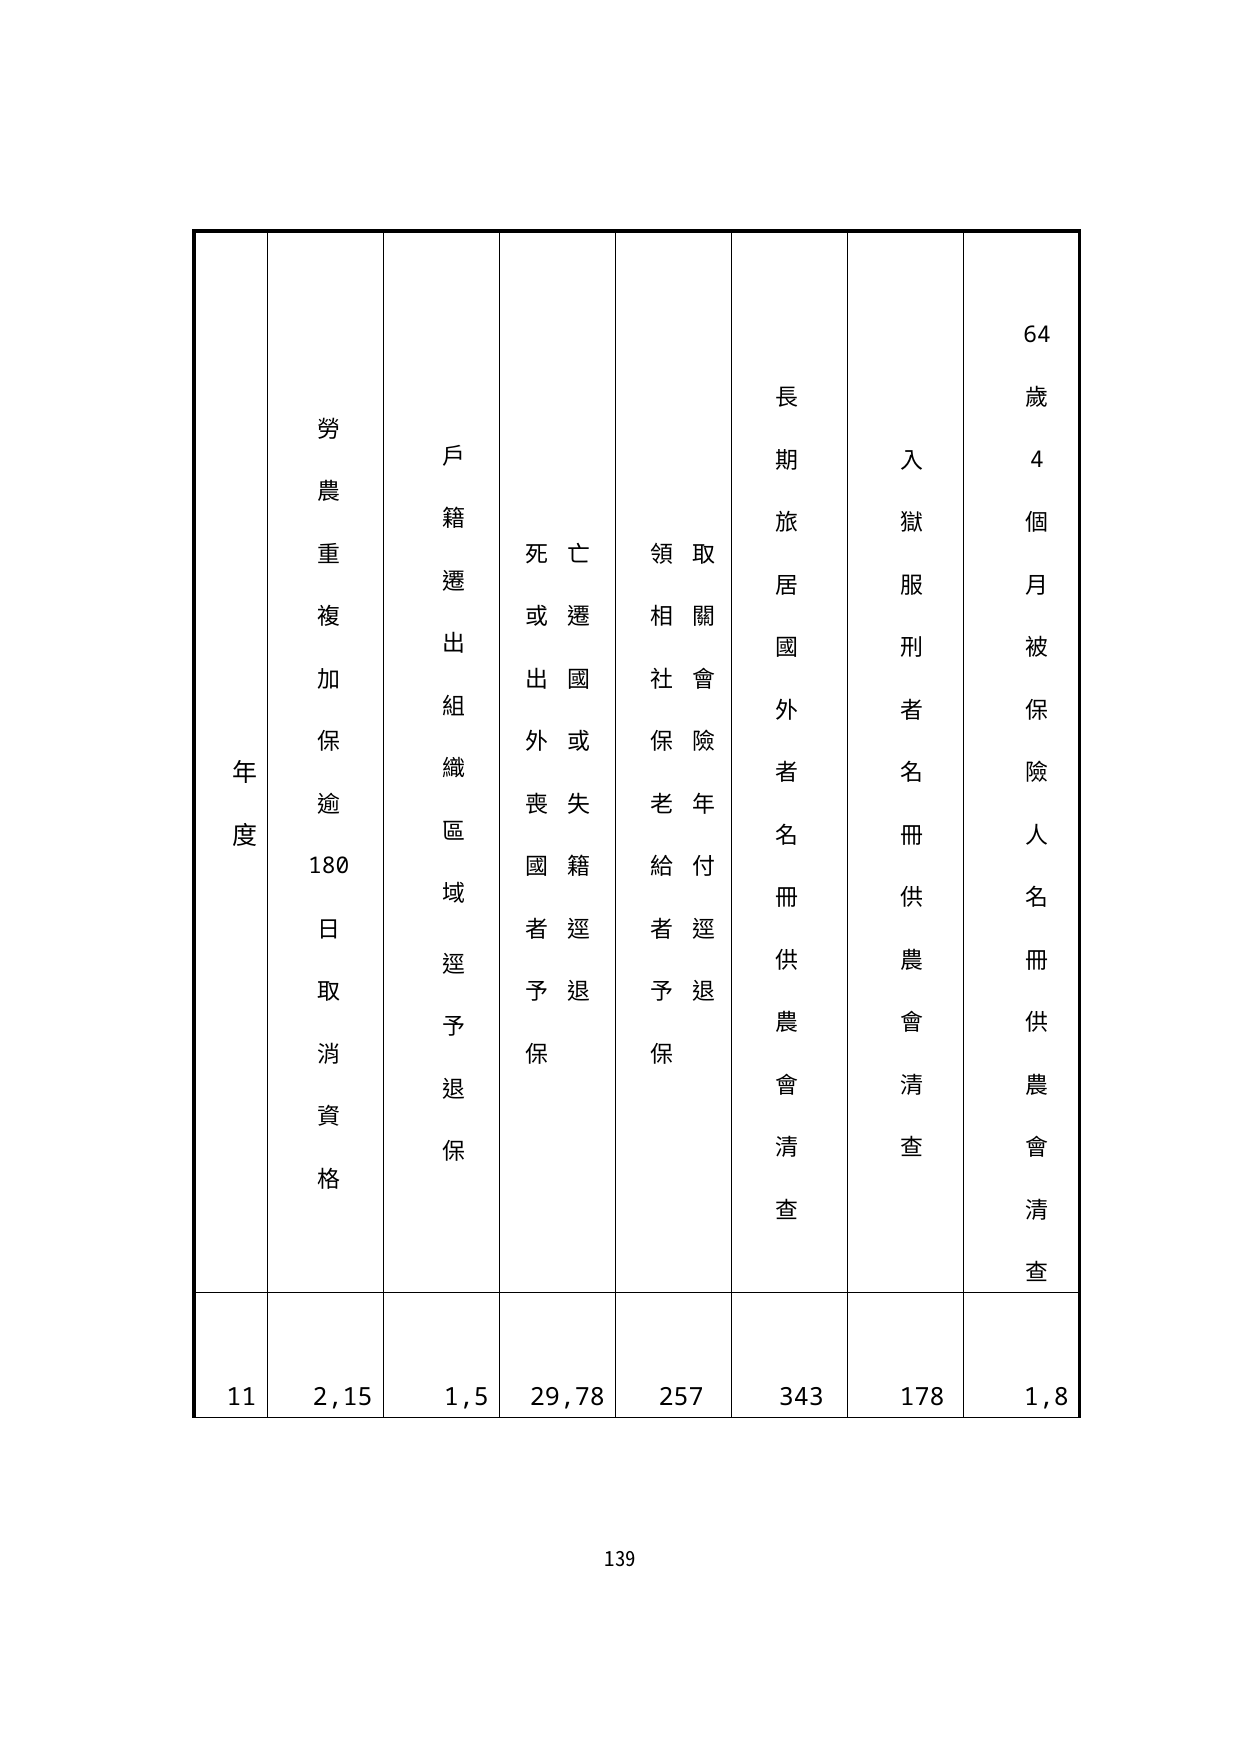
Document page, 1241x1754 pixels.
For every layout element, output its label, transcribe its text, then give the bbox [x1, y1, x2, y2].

table_header 64歲4個月被保險人名冊供農會清查 [964, 233, 1078, 1292]
table_cell 11 [196, 1293, 267, 1417]
table_cell 1,8 [964, 1293, 1078, 1417]
table_cell 2,15 [268, 1293, 383, 1417]
table_cell 1,5 [384, 1293, 499, 1417]
table_header 死亡或遷出國外或喪失國籍者逕予退保 [500, 233, 615, 1292]
table_header 年度 [196, 233, 267, 1292]
table_header 入獄服刑者名冊供農會清查 [848, 233, 963, 1292]
table_header 戶籍遷出組織區域 逕予退保 [384, 233, 499, 1292]
table_cell 29,78 [500, 1293, 615, 1417]
table_header 領取相關社會保險老年給付者逕予退保 [616, 233, 731, 1292]
table_header 勞農重複加保逾180日取消資格 [268, 233, 383, 1292]
table_cell 343 [732, 1293, 847, 1417]
table_header 長期旅居國外者名冊供農會清查 [732, 233, 847, 1292]
table_cell 178 [848, 1293, 963, 1417]
table_cell 257 [616, 1293, 731, 1417]
